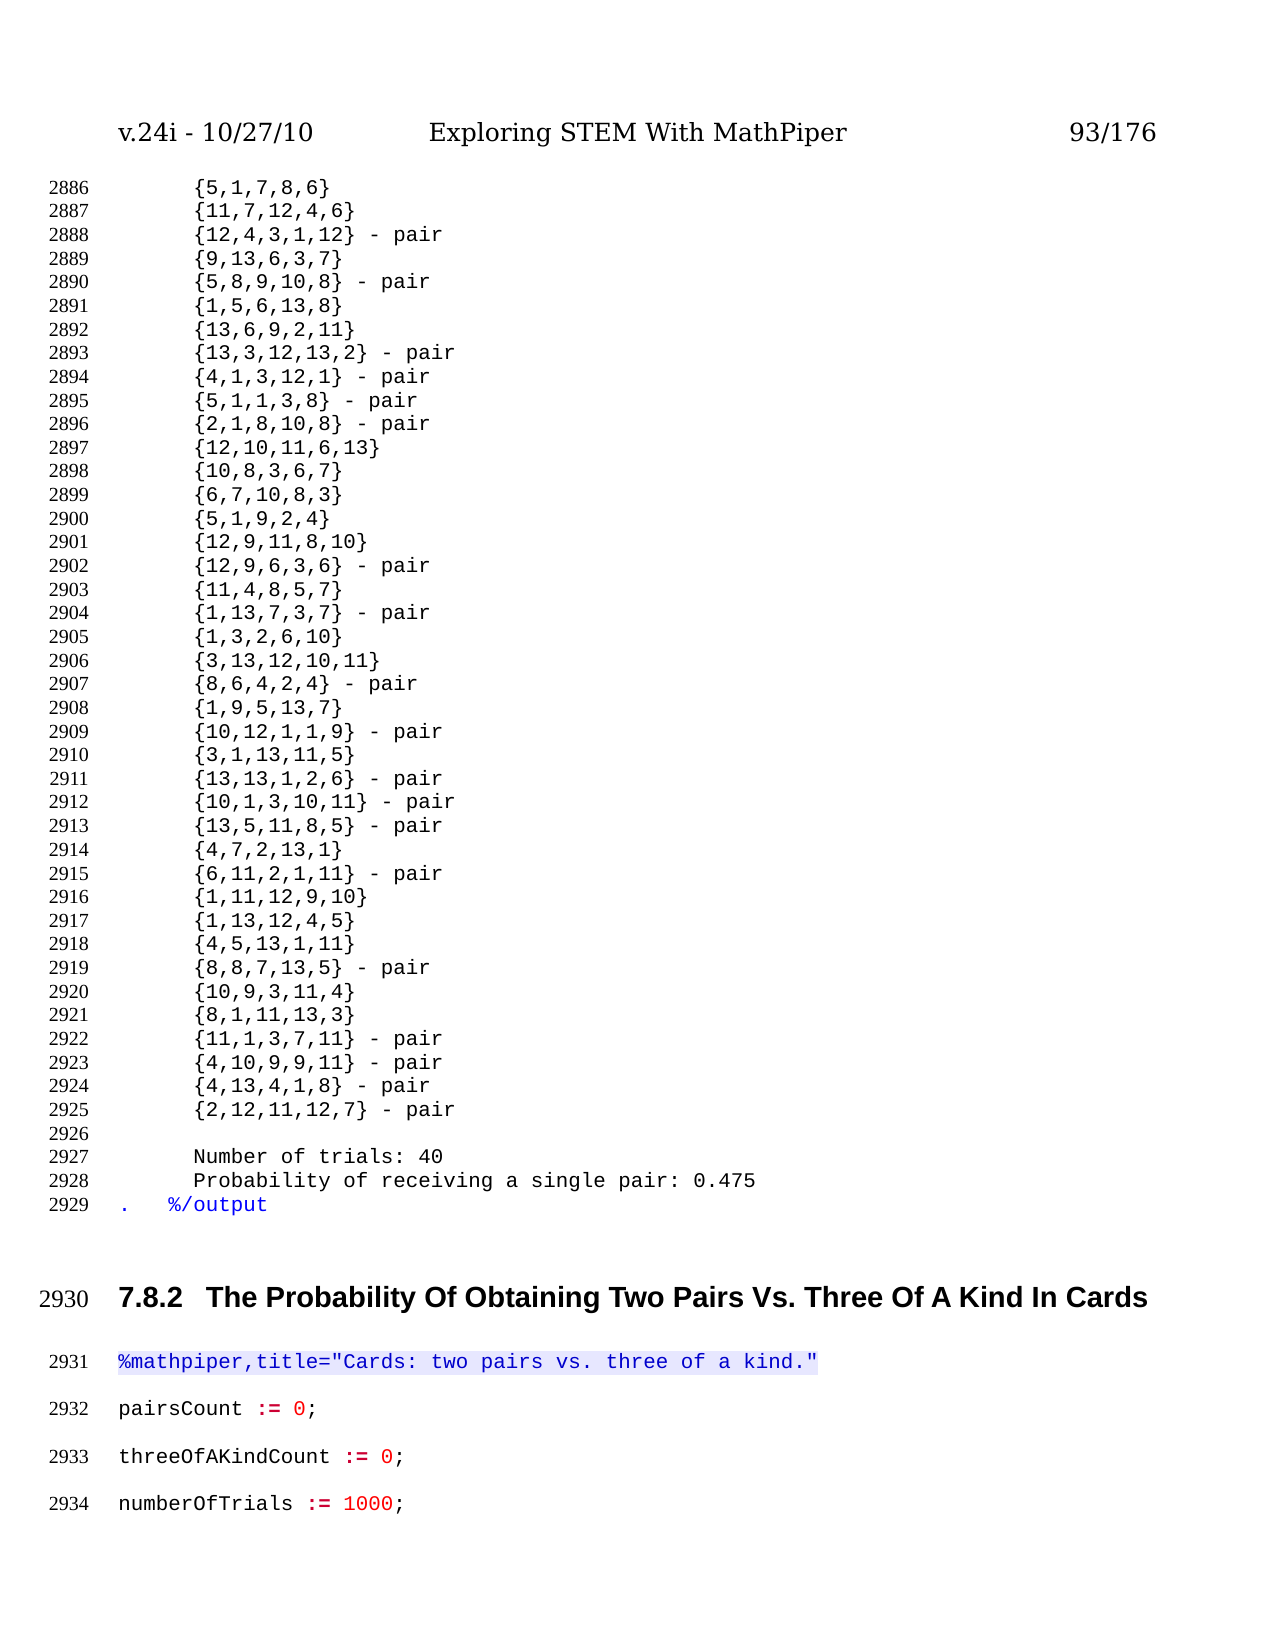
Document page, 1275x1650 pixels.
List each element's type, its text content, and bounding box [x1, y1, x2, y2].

text {9,13,6,3,7} [118, 248, 1157, 271]
text numberOfTrials := 1000; [118, 1493, 1157, 1517]
text pairsCount := 0; [118, 1398, 1157, 1422]
text {5,8,9,10,8} - pair [118, 271, 1157, 295]
text {3,13,12,10,11} [118, 650, 1157, 673]
text threeOfAKindCount := 0; [118, 1446, 1157, 1469]
text {13,5,11,8,5} - pair [118, 815, 1157, 839]
text {10,9,3,11,4} [118, 981, 1157, 1004]
text {11,4,8,5,7} [118, 579, 1157, 602]
text {2,1,8,10,8} - pair [118, 413, 1157, 437]
text {6,7,10,8,3} [118, 484, 1157, 508]
text {2,12,11,12,7} - pair [118, 1099, 1157, 1123]
text {12,9,11,8,10} [118, 531, 1157, 555]
text {4,10,9,9,11} - pair [118, 1052, 1157, 1075]
text {13,13,1,2,6} - pair [118, 768, 1157, 792]
text {1,3,2,6,10} [118, 626, 1157, 650]
text {13,6,9,2,11} [118, 319, 1157, 342]
text {12,9,6,3,6} - pair [118, 555, 1157, 579]
text {1,11,12,9,10} [118, 886, 1157, 910]
text {11,7,12,4,6} [118, 200, 1157, 224]
subtitle The Probability Of Obtaining Two Pairs Vs. Three Of A Kind In Cards [118, 1280, 1157, 1313]
text {5,1,9,2,4} [118, 508, 1157, 531]
text {4,1,3,12,1} - pair [118, 366, 1157, 389]
text {10,1,3,10,11} - pair [118, 792, 1157, 815]
text {1,13,7,3,7} - pair [118, 602, 1157, 626]
text {1,9,5,13,7} [118, 697, 1157, 721]
text {10,8,3,6,7} [118, 461, 1157, 484]
text {3,1,13,11,5} [118, 744, 1157, 768]
text {1,13,12,4,5} [118, 910, 1157, 933]
text {5,1,1,3,8} - pair [118, 389, 1157, 413]
text {10,12,1,1,9} - pair [118, 721, 1157, 744]
text {12,4,3,1,12} - pair [118, 224, 1157, 248]
text Number of trials: 40 [118, 1146, 1157, 1170]
text {6,11,2,1,11} - pair [118, 862, 1157, 886]
text {1,5,6,13,8} [118, 295, 1157, 319]
text {12,10,11,6,13} [118, 437, 1157, 461]
text {4,7,2,13,1} [118, 839, 1157, 862]
text {8,6,4,2,4} - pair [118, 673, 1157, 697]
text {4,13,4,1,8} - pair [118, 1075, 1157, 1099]
text %mathpiper,title="Cards: two pairs vs. three of a kind." [118, 1351, 1157, 1375]
text . %/output [118, 1193, 1157, 1217]
text {11,1,3,7,11} - pair [118, 1028, 1157, 1052]
text {8,1,11,13,3} [118, 1004, 1157, 1028]
text {8,8,7,13,5} - pair [118, 957, 1157, 981]
text {5,1,7,8,6} [118, 177, 1157, 200]
text {4,5,13,1,11} [118, 933, 1157, 957]
text {13,3,12,13,2} - pair [118, 342, 1157, 366]
text Probability of receiving a single pair: 0.475 [118, 1170, 1157, 1193]
